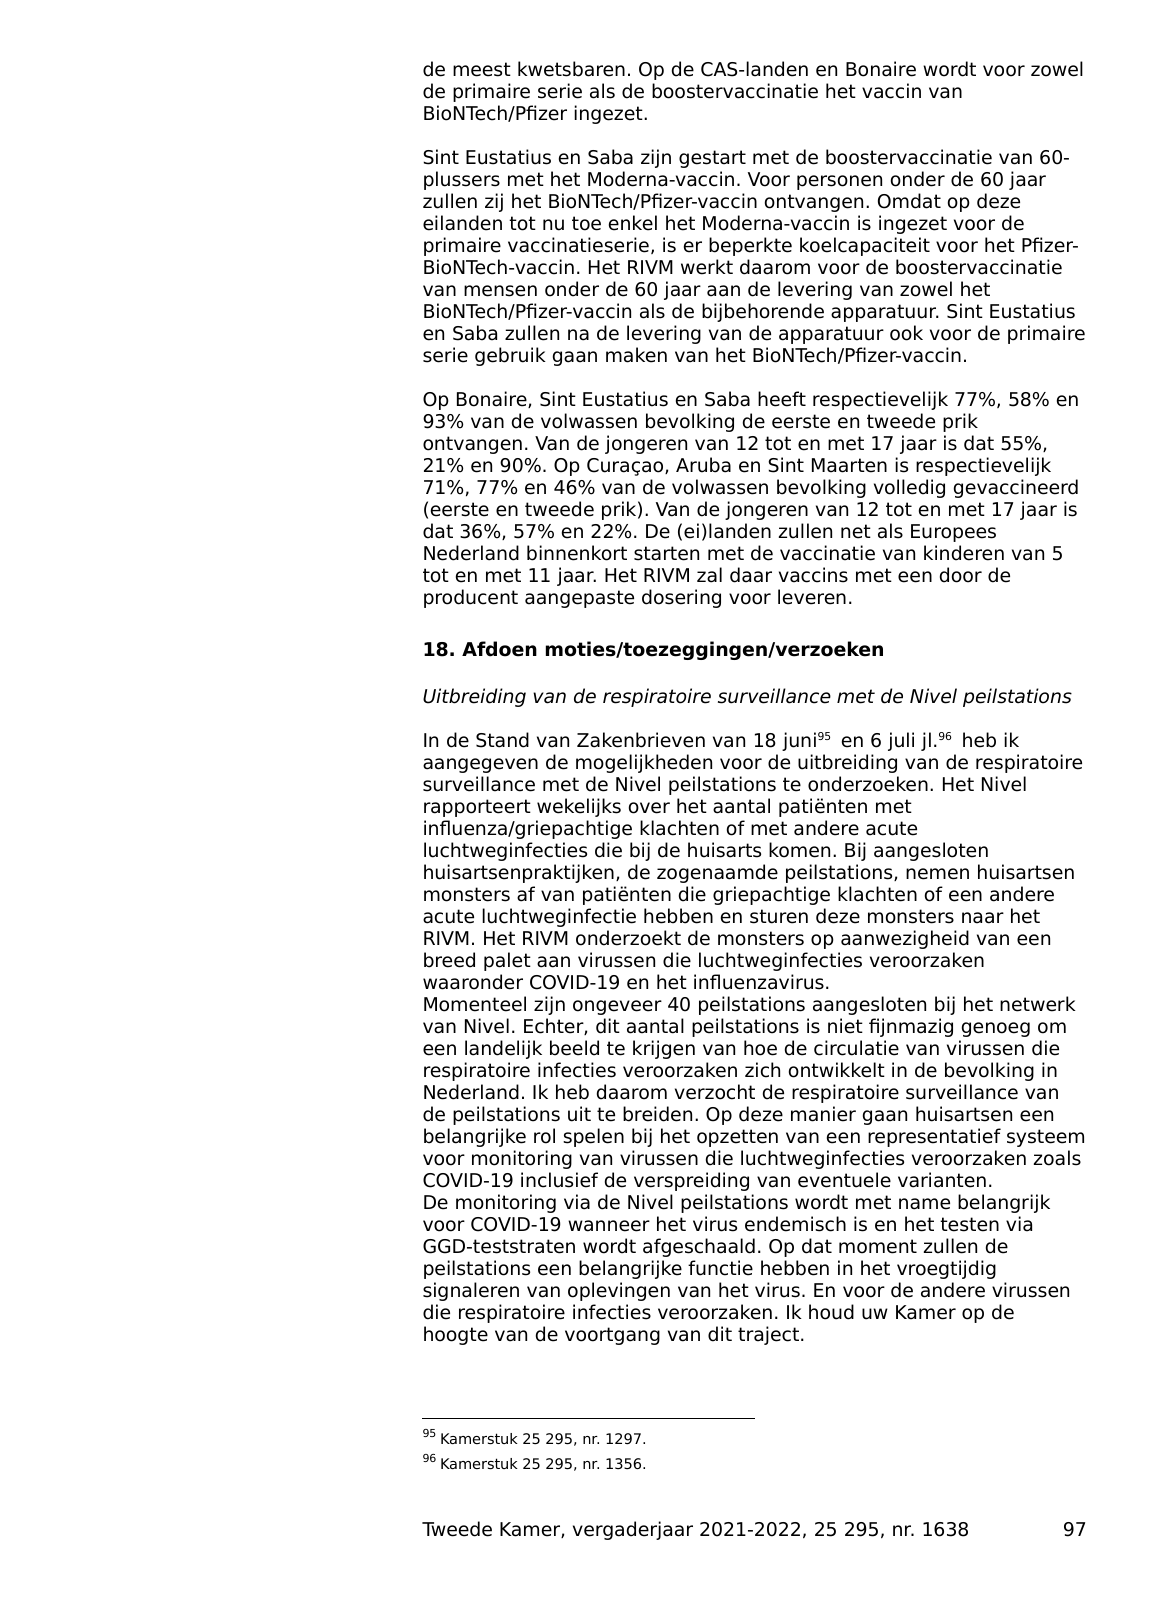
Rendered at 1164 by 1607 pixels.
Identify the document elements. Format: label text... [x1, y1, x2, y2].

text Op Bonaire, Sint Eustatius en Saba heeft respectievelijk 77%, 58% en 93% van de volwassen bevolking de eerste en tweede prik ontvangen. Van de jongeren van 12 tot en met 17 jaar is dat 55%, 21% en 90%. Op Curaçao, Aruba en Sint Maarten is respectievelijk 71%, 77% en 46% van de volwassen bevolking volledig gevaccineerd (eerste en tweede prik). Van de jongeren van 12 tot en met 17 jaar is dat 36%, 57% en 22%. De (ei)landen zullen net als Europees Nederland binnenkort starten met de vaccinatie van kinderen van 5 tot en met 11 jaar. Het RIVM zal daar vaccins met een door de producent aangepaste dosering voor leveren. [422, 389, 1087, 609]
subtitle 18. Afdoen moties/toezeggingen/verzoeken [422, 639, 1087, 661]
text Momenteel zijn ongeveer 40 peilstations aangesloten bij het netwerk van Nivel. Echter, dit aantal peilstations is niet fijnmazig genoeg om een landelijk beeld te krijgen van hoe de circulatie van virussen die respiratoire infecties veroorzaken zich ontwikkelt in de bevolking in Nederland. Ik heb daarom verzocht de respiratoire surveillance van de peilstations uit te breiden. Op deze manier gaan huisartsen een belangrijke rol spelen bij het opzetten van een representatief systeem voor monitoring van virussen die luchtweginfecties veroorzaken zoals COVID-19 inclusief de verspreiding van eventuele varianten. [422, 994, 1087, 1192]
text Kamerstuk 25 295, nr. 1297. [422, 1427, 1087, 1449]
text de meest kwetsbaren. Op de CAS-landen en Bonaire wordt voor zowel de primaire serie als de boostervaccinatie het vaccin van BioNTech/Pfizer ingezet. [422, 59, 1087, 125]
subtitle Uitbreiding van de respiratoire surveillance met de Nivel peilstations [422, 686, 1087, 708]
text Kamerstuk 25 295, nr. 1356. [422, 1452, 1087, 1474]
text De monitoring via de Nivel peilstations wordt met name belangrijk voor COVID-19 wanneer het virus endemisch is en het testen via GGD-teststraten wordt afgeschaald. Op dat moment zullen de peilstations een belangrijke functie hebben in het vroegtijdig signaleren van oplevingen van het virus. En voor de andere virussen die respiratoire infecties veroorzaken. Ik houd uw Kamer op de hoogte van de voortgang van dit traject. [422, 1192, 1087, 1346]
text In de Stand van Zakenbrieven van 18 juni en 6 juli jl. heb ik aangegeven de mogelijkheden voor de uitbreiding van de respiratoire surveillance met de Nivel peilstations te onderzoeken. Het Nivel rapporteert wekelijks over het aantal patiënten met influenza/griepachtige klachten of met andere acute luchtweginfecties die bij de huisarts komen. Bij aangesloten huisartsenpraktijken, de zogenaamde peilstations, nemen huisartsen monsters af van patiënten die griepachtige klachten of een andere acute luchtweginfectie hebben en sturen deze monsters naar het RIVM. Het RIVM onderzoekt de monsters op aanwezigheid van een breed palet aan virussen die luchtweginfecties veroorzaken waaronder COVID-19 en het influenzavirus. [422, 730, 1087, 994]
text Sint Eustatius en Saba zijn gestart met de boostervaccinatie van 60-plussers met het Moderna-vaccin. Voor personen onder de 60 jaar zullen zij het BioNTech/Pfizer-vaccin ontvangen. Omdat op deze eilanden tot nu toe enkel het Moderna-vaccin is ingezet voor de primaire vaccinatieserie, is er beperkte koelcapaciteit voor het Pfizer-BioNTech-vaccin. Het RIVM werkt daarom voor de boostervaccinatie van mensen onder de 60 jaar aan de levering van zowel het BioNTech/Pfizer-vaccin als de bijbehorende apparatuur. Sint Eustatius en Saba zullen na de levering van de apparatuur ook voor de primaire serie gebruik gaan maken van het BioNTech/Pfizer-vaccin. [422, 147, 1087, 367]
